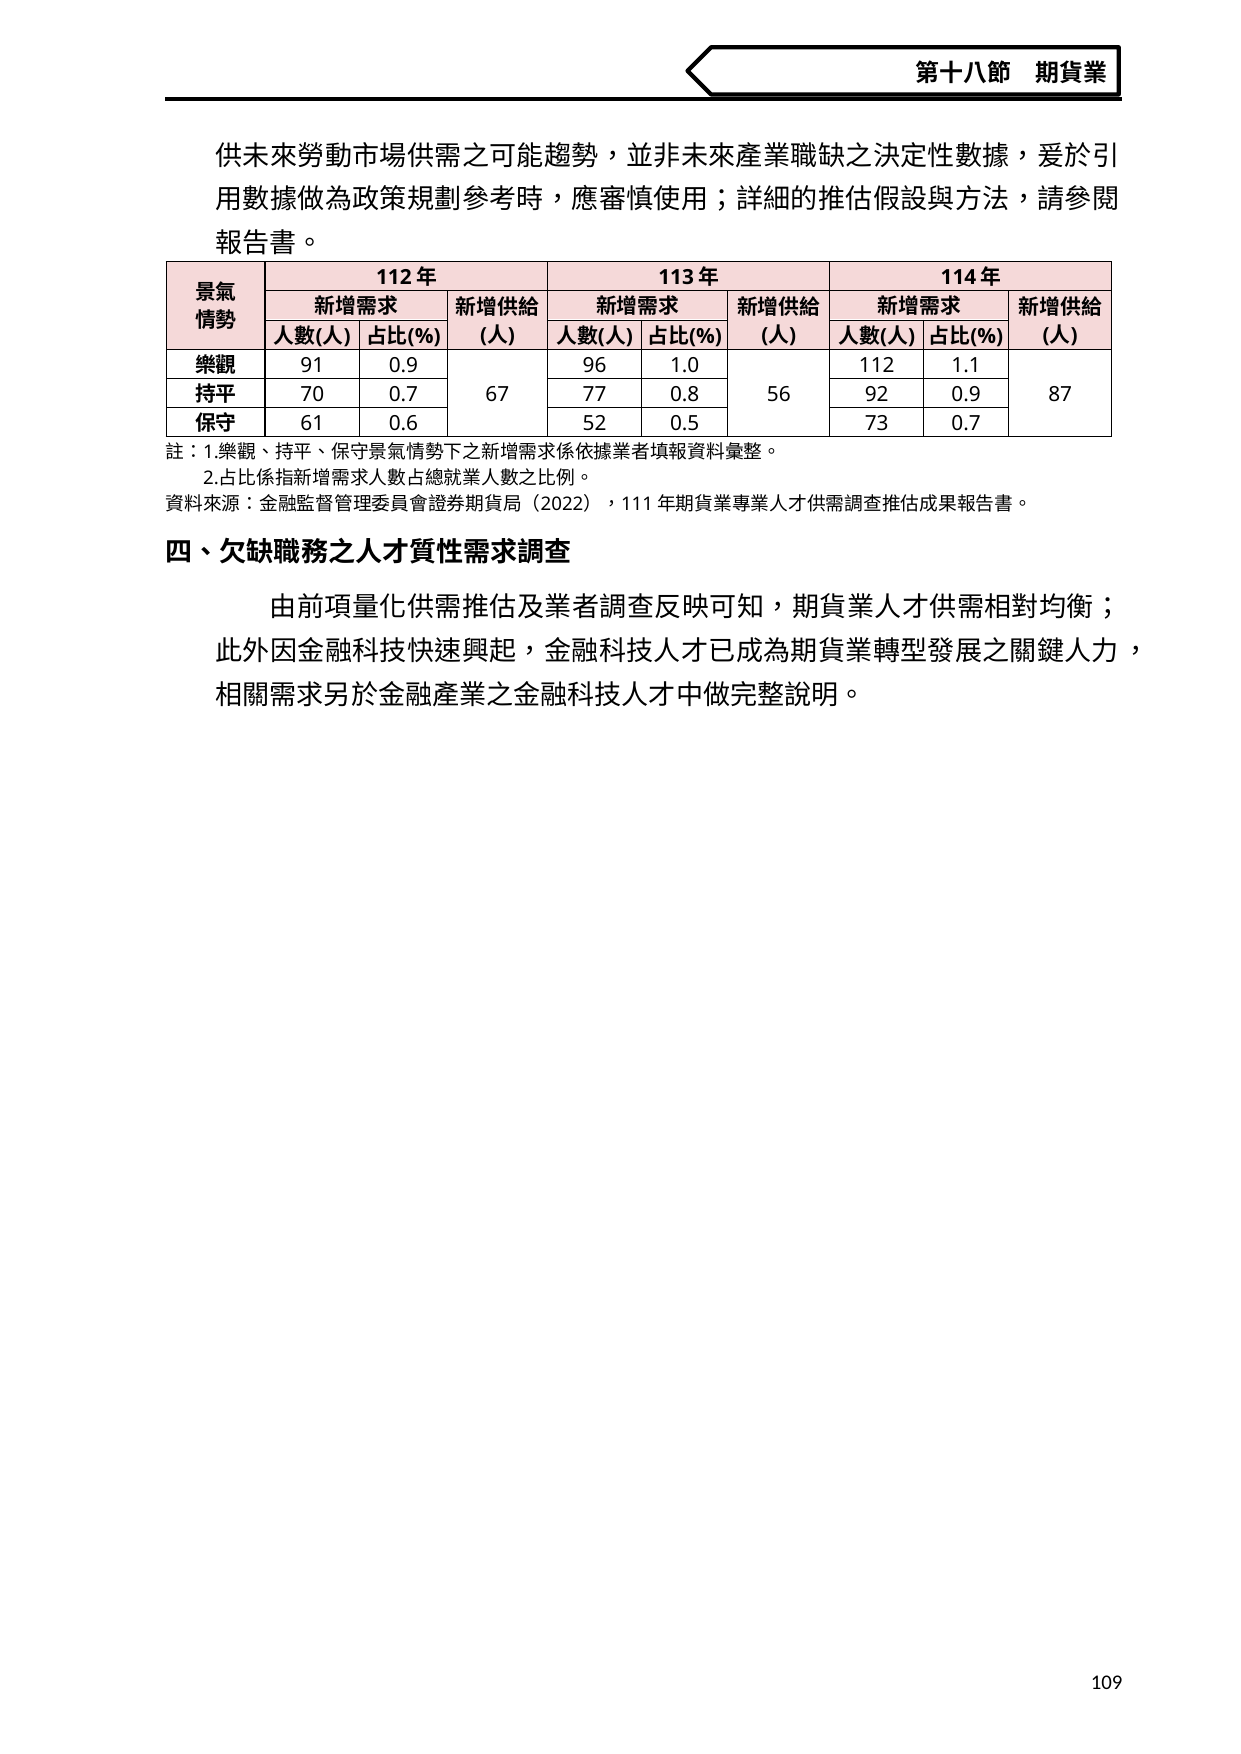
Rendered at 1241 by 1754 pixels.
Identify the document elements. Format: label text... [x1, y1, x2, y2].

table_cell 人數(人) [548, 321, 641, 349]
table_cell 占比(%) [360, 321, 447, 349]
table_cell 77 [548, 379, 641, 407]
table_cell 0.6 [360, 408, 447, 436]
table_cell 占比(%) [642, 321, 727, 349]
text 由前項量化供需推估及業者調查反映可知，期貨業人才供需相對均衡；此外因金融科技快速興起，金融科技人才已成為期貨業轉型發展之關鍵人力，相關需求另於金融產業之金融科技人才中做完整說明。 [215, 582, 1122, 713]
table_cell 0.7 [924, 408, 1008, 436]
table_cell 0.9 [924, 379, 1008, 407]
table_cell 保守 [167, 408, 264, 436]
text 四、欠缺職務之人才質性需求調查 [165, 527, 1122, 570]
table_cell 新增供給(人) [728, 291, 829, 349]
table_cell 67 [448, 350, 547, 436]
table_cell 70 [266, 379, 359, 407]
table_cell 112 [830, 350, 923, 378]
table_cell 92 [830, 379, 923, 407]
list 資料來源：金融監督管理委員會證券期貨局（2022），111年期貨業專業人才供需調查推估成果報告書。 [165, 489, 1122, 515]
table_cell 96 [548, 350, 641, 378]
table_cell 0.9 [360, 350, 447, 378]
table_cell 91 [266, 350, 359, 378]
table_cell 持平 [167, 379, 264, 407]
table_cell 52 [548, 408, 641, 436]
table_cell 61 [266, 408, 359, 436]
table_cell 新增供給(人) [448, 291, 547, 349]
table_cell 占比(%) [924, 321, 1008, 349]
table_cell 1.0 [642, 350, 727, 378]
table_cell 新增供給(人) [1009, 291, 1111, 349]
table_header 景氣 情勢 [167, 262, 264, 349]
list 註：1.樂觀、持平、保守景氣情勢下之新增需求係依據業者填報資料彙整。 [165, 437, 1122, 463]
table_cell 新增需求 [266, 291, 447, 319]
text 供未來勞動市場供需之可能趨勢，並非未來產業職缺之決定性數據，爰於引用數據做為政策規劃參考時，應審慎使用；詳細的推估假設與方法，請參閱報告書。 [215, 130, 1122, 261]
table_cell 0.5 [642, 408, 727, 436]
table_cell 0.7 [360, 379, 447, 407]
table_cell 56 [728, 350, 829, 436]
table_header 113年 [548, 262, 829, 290]
table_header 112年 [266, 262, 547, 290]
table_cell 1.1 [924, 350, 1008, 378]
table_cell 人數(人) [266, 321, 359, 349]
table_cell 樂觀 [167, 350, 264, 378]
table_cell 73 [830, 408, 923, 436]
table_header 114年 [830, 262, 1111, 290]
table_cell 0.8 [642, 379, 727, 407]
table_cell 87 [1009, 350, 1111, 436]
table_cell 新增需求 [548, 291, 727, 319]
table_cell 新增需求 [830, 291, 1008, 319]
list 2.占比係指新增需求人數占總就業人數之比例。 [203, 463, 1122, 489]
table_cell 人數(人) [830, 321, 923, 349]
